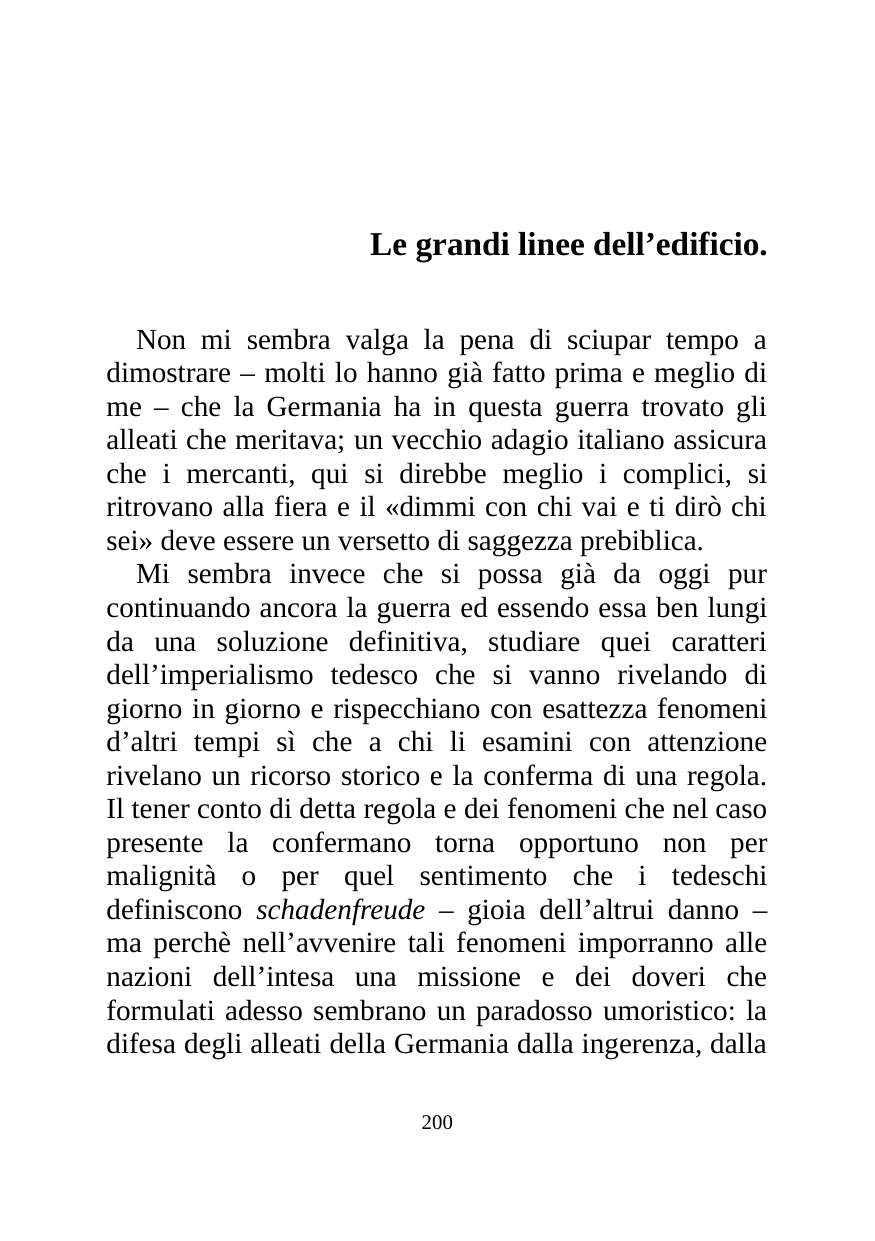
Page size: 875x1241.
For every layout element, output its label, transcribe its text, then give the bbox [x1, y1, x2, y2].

text Non mi sembra valga la pena di sciupar tempo a dimostrare – molti lo hanno già fatto prima e meglio di me – che la Germania ha in questa guerra trovato gli alleati che meritava; un vecchio adagio italiano assicura che i mercanti, qui si direbbe meglio i complici, si ritrovano alla fiera e il «dimmi con chi vai e ti dirò chi sei» deve essere un versetto di saggezza prebiblica. [106, 322, 768, 557]
subtitle Le grandi linee dell’edificio. [106, 224, 768, 263]
text Mi sembra invece che si possa già da oggi pur continuando ancora la guerra ed essendo essa ben lungi da una soluzione definitiva, studiare quei caratteri dell’imperialismo tedesco che si vanno rivelando di giorno in giorno e rispecchiano con esattezza fenomeni d’altri tempi sì che a chi li esamini con attenzione rivelano un ricorso storico e la conferma di una regola. Il tener conto di detta regola e dei fenomeni che nel caso presente la confermano torna opportuno non per malignità o per quel sentimento che i tedeschi definiscono schadenfreude – gioia dell’altrui danno – ma perchè nell’avvenire tali fenomeni imporranno alle nazioni dell’intesa una missione e dei doveri che formulati adesso sembrano un paradosso umoristico: la difesa degli alleati della Germania dalla ingerenza, dalla [106, 557, 768, 1060]
